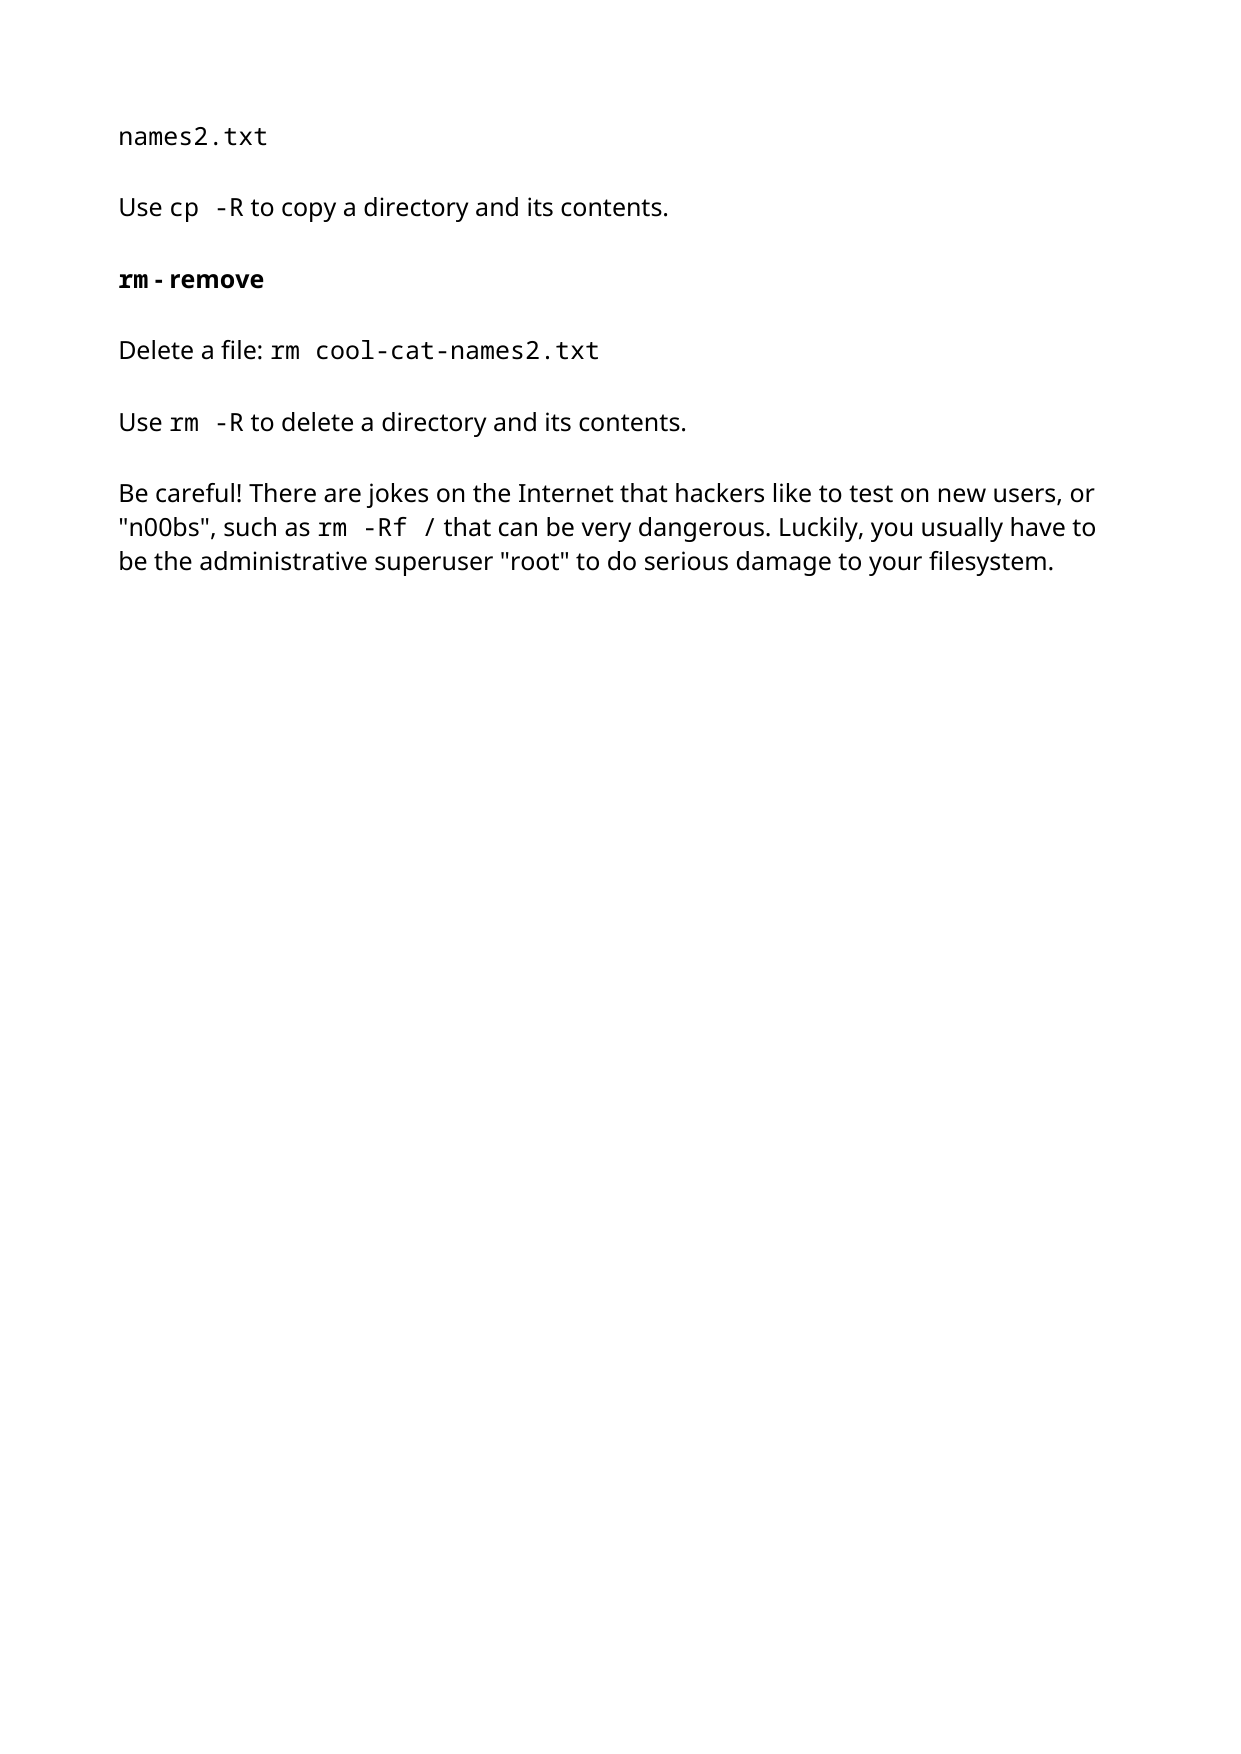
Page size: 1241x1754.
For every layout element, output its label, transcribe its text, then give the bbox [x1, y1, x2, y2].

text rm - remove [118, 261, 1122, 295]
text Be careful! There are jokes on the Internet that hackers like to test on new users, or "n00bs", such as rm -Rf / that can be very dangerous. Luckily, you usually have to be the administrative superuser "root" to do serious damage to your filesystem. [118, 476, 1122, 578]
text Use rm -R to delete a directory and its contents. [118, 404, 1122, 438]
text names2.txt [118, 118, 1122, 152]
text Use cp -R to copy a directory and its contents. [118, 190, 1122, 224]
text Delete a file: rm cool-cat-names2.txt [118, 333, 1122, 367]
